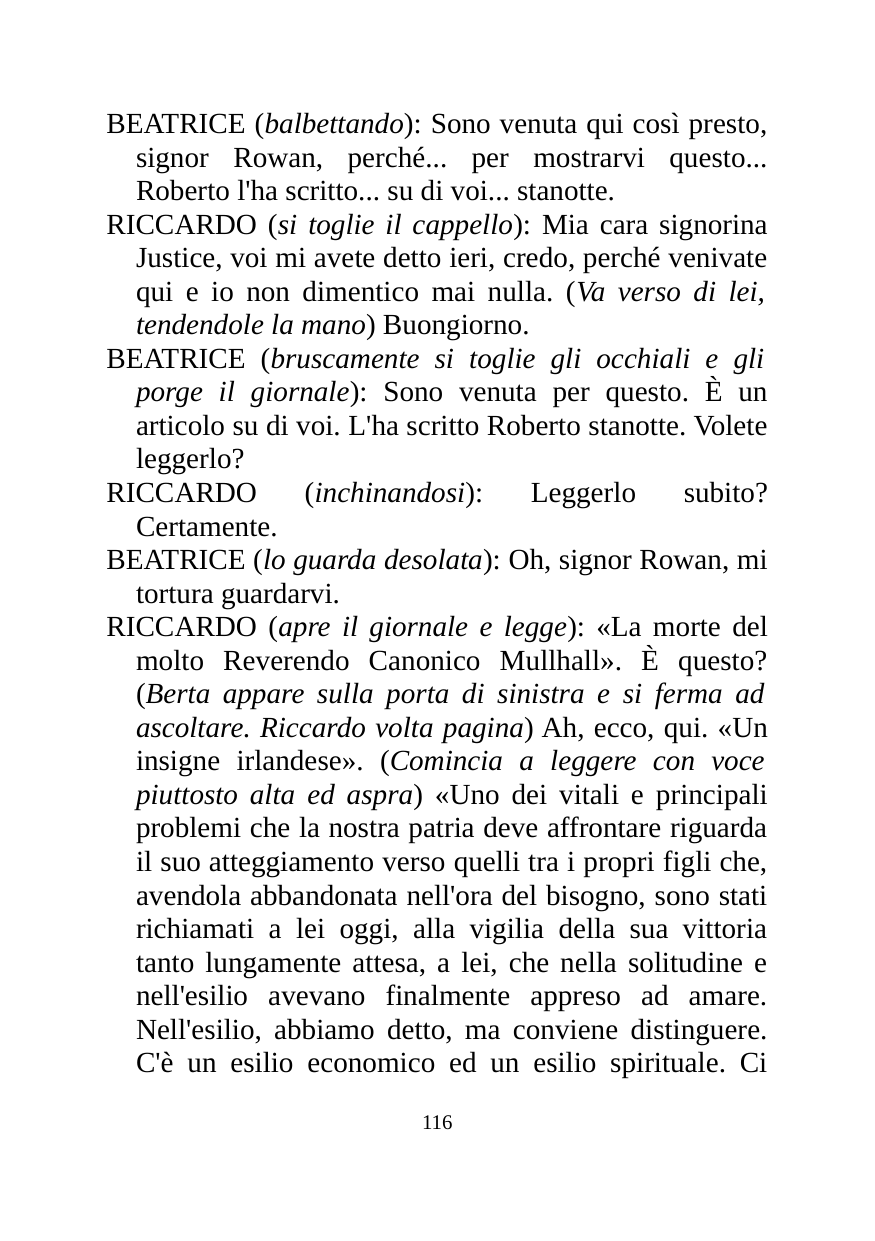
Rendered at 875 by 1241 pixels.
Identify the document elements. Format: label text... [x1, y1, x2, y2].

text RICCARDO (inchinandosi): Leggerlo subito? Certamente. [106, 475, 768, 542]
text RICCARDO (apre il giornale e legge): «La morte del molto Reverendo Canonico Mullhall». È questo? (Berta appare sulla porta di sinistra e si ferma ad ascoltare. Riccardo volta pagina) Ah, ecco, qui. «Un insigne irlandese». (Comincia a leggere con voce piuttosto alta ed aspra) «Uno dei vitali e principali problemi che la nostra patria deve affrontare riguarda il suo atteggiamento verso quelli tra i propri figli che, avendola abbandonata nell'ora del bisogno, sono stati richiamati a lei oggi, alla vigilia della sua vittoria tanto lungamente attesa, a lei, che nella solitudine e nell'esilio avevano finalmente appreso ad amare. Nell'esilio, abbiamo detto, ma conviene distinguere. C'è un esilio economico ed un esilio spirituale. Ci [106, 609, 768, 1079]
text BEATRICE (bruscamente si toglie gli occhiali e gli porge il giornale): Sono venuta per questo. È un articolo su di voi. L'ha scritto Roberto stanotte. Volete leggerlo? [106, 341, 768, 475]
text BEATRICE (balbettando): Sono venuta qui così presto, signor Rowan, perché... per mostrarvi questo... Roberto l'ha scritto... su di voi... stanotte. [106, 106, 768, 207]
text RICCARDO (si toglie il cappello): Mia cara signorina Justice, voi mi avete detto ieri, credo, perché venivate qui e io non dimentico mai nulla. (Va verso di lei, tendendole la mano) Buongiorno. [106, 207, 768, 341]
text BEATRICE (lo guarda desolata): Oh, signor Rowan, mi tortura guardarvi. [106, 542, 768, 609]
